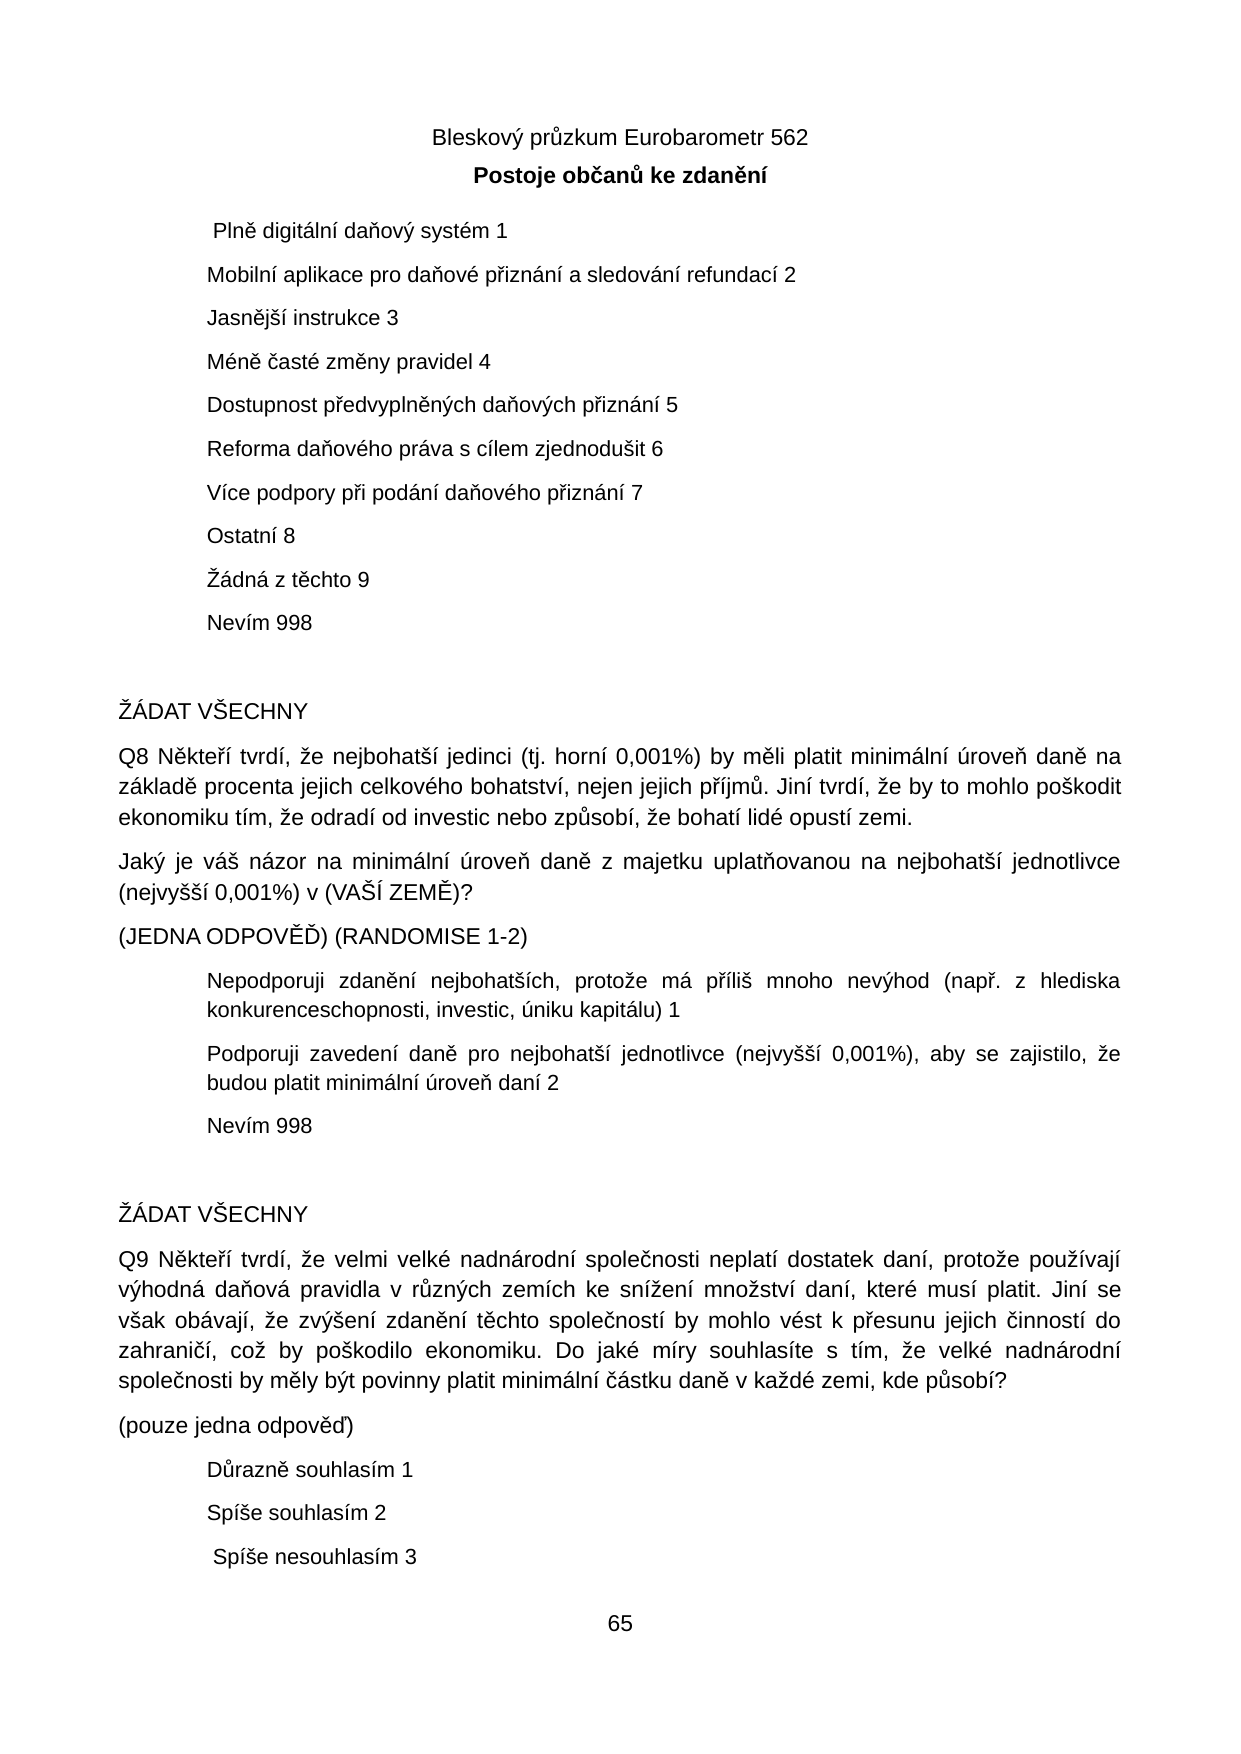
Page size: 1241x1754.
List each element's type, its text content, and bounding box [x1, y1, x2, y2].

text ŽÁDAT VŠECHNY [118, 698, 1122, 725]
text Více podpory při podání daňového přiznání 7 [207, 479, 1122, 504]
text Mobilní aplikace pro daňové přiznání a sledování refundací 2 [207, 262, 1122, 287]
text Ostatní 8 [207, 523, 1122, 548]
text (JEDNA ODPOVĚĎ) (RANDOMISE 1-2) [118, 923, 1122, 950]
text ŽÁDAT VŠECHNY [118, 1201, 1122, 1228]
text Spíše nesouhlasím 3 [207, 1544, 1122, 1569]
text Méně časté změny pravidel 4 [207, 349, 1122, 374]
text Nevím 998 [207, 1113, 1122, 1138]
text Jasnější instrukce 3 [207, 305, 1122, 330]
text Důrazně souhlasím 1 [207, 1457, 1122, 1482]
text Žádná z těchto 9 [207, 566, 1122, 592]
text Q9 Někteří tvrdí, že velmi velké nadnárodní společnosti neplatí dostatek daní, protože používají výhodná daňová pravidla v různých zemích ke snížení množství daní, které musí platit. Jiní se však obávají, že zvýšení zdanění těchto společností by mohlo vést k přesunu jejich činností do zahraničí, což by poškodilo ekonomiku. Do jaké míry souhlasíte s tím, že velké nadnárodní společnosti by měly být povinny platit minimální částku daně v každé zemi, kde působí? [118, 1246, 1122, 1393]
text Plně digitální daňový systém 1 [207, 218, 1122, 243]
text (pouze jedna odpověď) [118, 1412, 1122, 1438]
text Jaký je váš názor na minimální úroveň daně z majetku uplatňovanou na nejbohatší jednotlivce (nejvyšší 0,001%) v (VAŠÍ ZEMĚ)? [118, 848, 1122, 905]
text Podporuji zavedení daně pro nejbohatší jednotlivce (nejvyšší 0,001%), aby se zajistilo, že budou platit minimální úroveň daní 2 [207, 1041, 1122, 1095]
text Reforma daňového práva s cílem zjednodušit 6 [207, 436, 1122, 461]
text Dostupnost předvyplněných daňových přiznání 5 [207, 392, 1122, 417]
text Q8 Někteří tvrdí, že nejbohatší jedinci (tj. horní 0,001%) by měli platit minimální úroveň daně na základě procenta jejich celkového bohatství, nejen jejich příjmů. Jiní tvrdí, že by to mohlo poškodit ekonomiku tím, že odradí od investic nebo způsobí, že bohatí lidé opustí zemi. [118, 743, 1122, 830]
text Nepodporuji zdanění nejbohatších, protože má příliš mnoho nevýhod (např. z hlediska konkurenceschopnosti, investic, úniku kapitálu) 1 [207, 968, 1122, 1022]
text Spíše souhlasím 2 [207, 1500, 1122, 1525]
text Nevím 998 [207, 610, 1122, 635]
